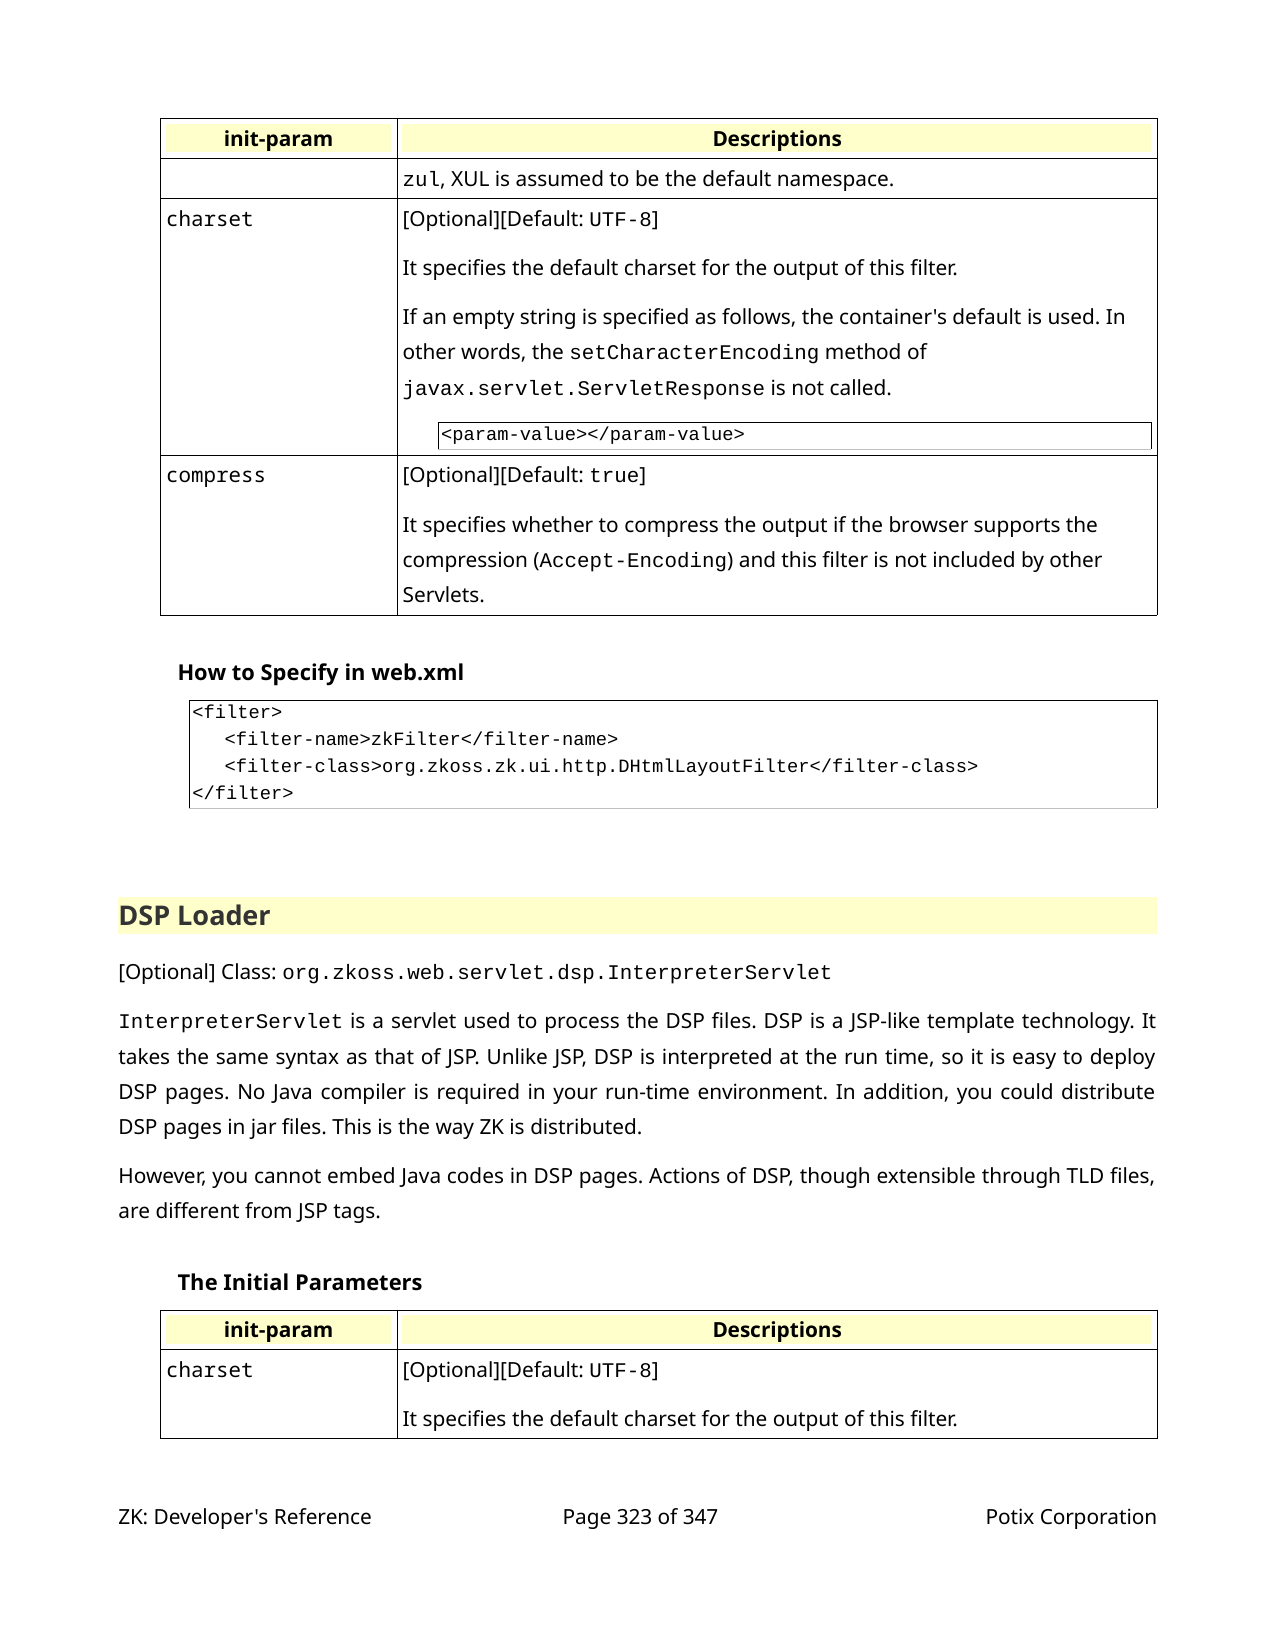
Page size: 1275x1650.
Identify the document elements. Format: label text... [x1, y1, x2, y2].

table_cell [Optional][Default: true] It specifies whether to compress the output if the browser supports the compression (Accept-Encoding) and this filter is not included by other Servlets. [398, 456, 1157, 614]
table_cell [161, 159, 397, 198]
subtitle How to Specify in web.xml [177, 657, 1157, 687]
table_cell [Optional][Default: UTF-8] It specifies the default charset for the output of this filter. [398, 1350, 1157, 1438]
table_cell compress [161, 456, 397, 614]
text However, you cannot embed Java codes in DSP pages. Actions of DSP, though extensible through TLD files, are different from JSP tags. [118, 1161, 1157, 1225]
text <filter-name>zkFilter</filter-name> [190, 727, 1157, 751]
table_header init-param [161, 119, 397, 158]
table_cell charset [161, 1350, 397, 1438]
table_header Descriptions [398, 119, 1157, 158]
table_header Descriptions [398, 1311, 1157, 1349]
text <filter-class>org.zkoss.zk.ui.http.DHtmlLayoutFilter</filter-class> [190, 754, 1157, 778]
subtitle The Initial Parameters [177, 1267, 1157, 1297]
table_cell [Optional][Default: UTF-8] It specifies the default charset for the output of this filter. If an empty string is specified as follows, the container's default is used. In other words, the setCharacterEncoding method of javax.servlet.ServletResponse is not called. <param-value></param-value> [398, 199, 1157, 455]
table_cell zul, XUL is assumed to be the default namespace. [398, 159, 1157, 198]
table_header init-param [161, 1311, 397, 1349]
text </filter> [190, 781, 1157, 808]
table_cell charset [161, 199, 397, 455]
text InterpreterServlet is a servlet used to process the DSP files. DSP is a JSP-like template technology. It takes the same syntax as that of JSP. Unlike JSP, DSP is interpreted at the run time, so it is easy to deploy DSP pages. No Java compiler is required in your run-time environment. In addition, you could distribute DSP pages in jar files. This is the way ZK is distributed. [118, 1006, 1157, 1141]
text <filter> [190, 701, 1157, 724]
subtitle DSP Loader [118, 897, 1157, 934]
text [Optional] Class: org.zkoss.web.servlet.dsp.InterpreterServlet [118, 957, 1157, 986]
